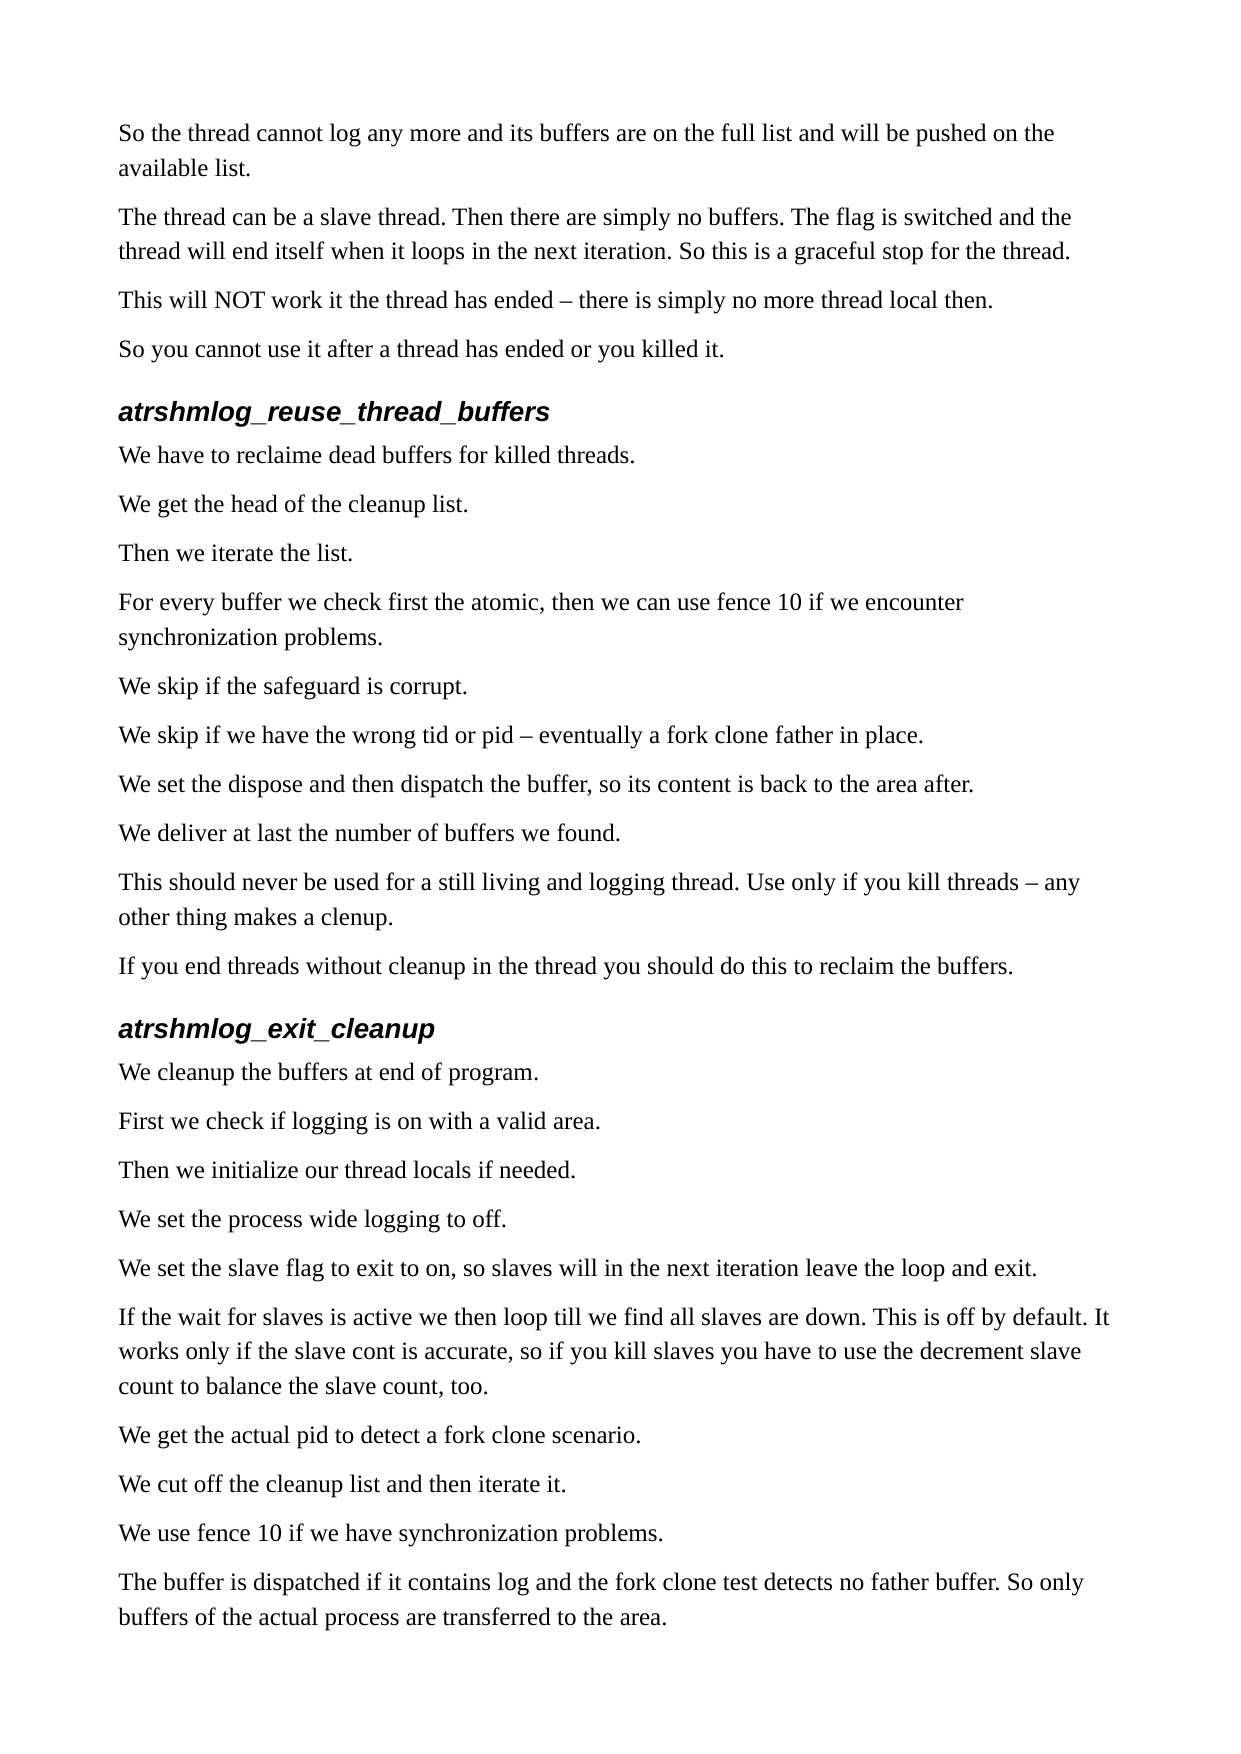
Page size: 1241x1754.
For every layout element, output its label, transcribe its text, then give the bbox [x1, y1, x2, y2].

text First we check if logging is on with a valid area. [118, 1106, 1122, 1134]
text We get the head of the cleanup list. [118, 489, 1122, 518]
text We cleanup the buffers at end of program. [118, 1057, 1122, 1085]
subtitle atrshmlog_reuse_thread_buffers [118, 396, 1122, 428]
text The buffer is dispatched if it contains log and the fork clone test detects no father buffer. So only buffers of the actual process are transferred to the area. [118, 1567, 1122, 1630]
text We skip if we have the wrong tid or pid – eventually a fork clone father in place. [118, 720, 1122, 749]
text So you cannot use it after a thread has ended or you killed it. [118, 334, 1122, 363]
text We deliver at last the number of buffers we found. [118, 818, 1122, 847]
text The thread can be a slave thread. Then there are simply no buffers. The flag is switched and the thread will end itself when it loops in the next iteration. So this is a graceful stop for the thread. [118, 202, 1122, 265]
text We use fence 10 if we have synchronization problems. [118, 1518, 1122, 1547]
subtitle atrshmlog_exit_cleanup [118, 1012, 1122, 1044]
text We set the dispose and then dispatch the buffer, so its content is back to the area after. [118, 769, 1122, 798]
text This will NOT work it the thread has ended – there is simply no more thread local then. [118, 285, 1122, 314]
text We cut off the cleanup list and then iterate it. [118, 1469, 1122, 1498]
text So the thread cannot log any more and its buffers are on the full list and will be pushed on the available list. [118, 118, 1122, 181]
text If you end threads without cleanup in the thread you should do this to reclaim the buffers. [118, 951, 1122, 979]
text Then we iterate the list. [118, 538, 1122, 567]
text We skip if the safeguard is corrupt. [118, 671, 1122, 700]
text We have to reclaime dead buffers for killed threads. [118, 440, 1122, 469]
text We set the process wide logging to off. [118, 1204, 1122, 1233]
text Then we initialize our thread locals if needed. [118, 1155, 1122, 1183]
text We get the actual pid to detect a fork clone scenario. [118, 1420, 1122, 1449]
text We set the slave flag to exit to on, so slaves will in the next iteration leave the loop and exit. [118, 1253, 1122, 1282]
text This should never be used for a still living and logging thread. Use only if you kill threads – any other thing makes a clenup. [118, 867, 1122, 930]
text For every buffer we check first the atomic, then we can use fence 10 if we encounter synchronization problems. [118, 587, 1122, 651]
text If the wait for slaves is active we then loop till we find all slaves are down. This is off by default. It works only if the slave cont is accurate, so if you kill slaves you have to use the decrement slave count to balance the slave count, too. [118, 1302, 1122, 1400]
